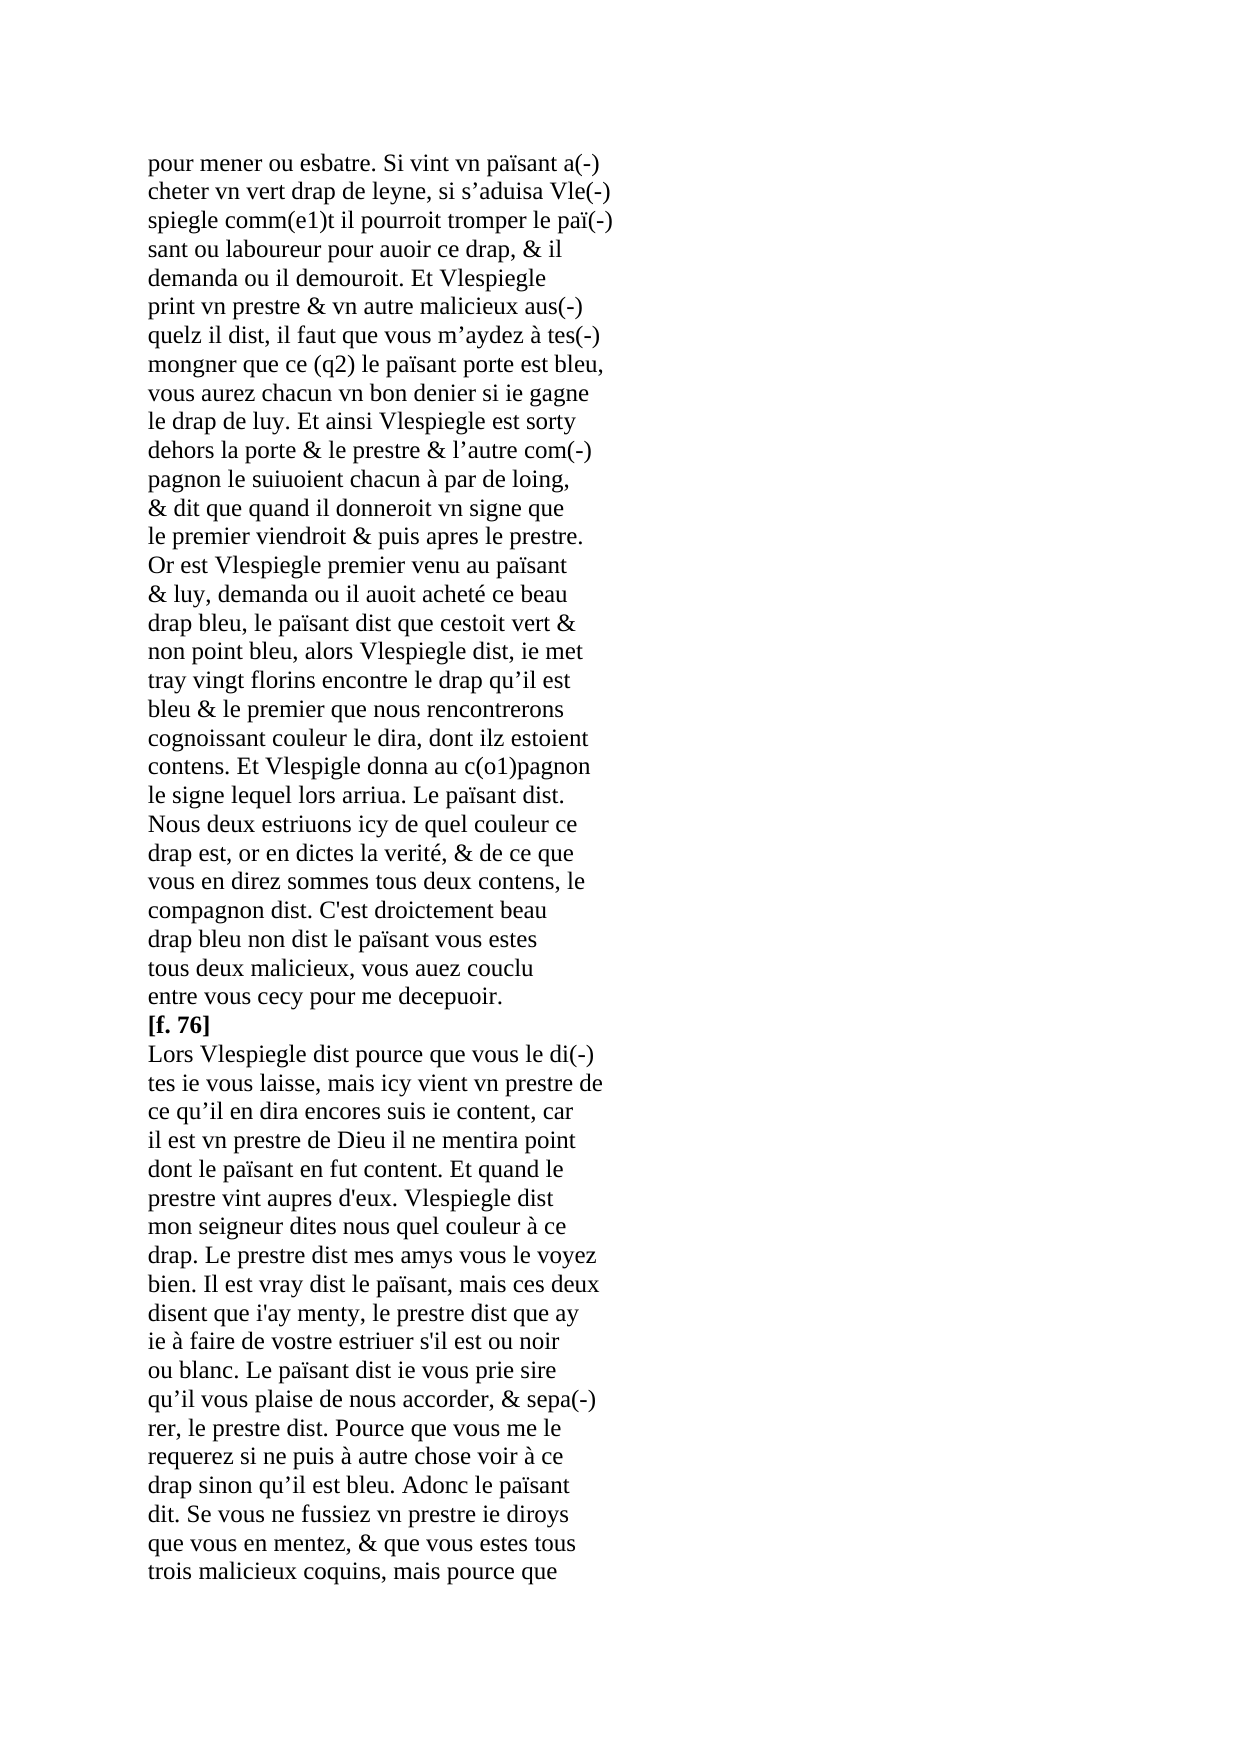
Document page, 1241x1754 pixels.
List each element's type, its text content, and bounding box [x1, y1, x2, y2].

text pour mener ou esbatre. Si vint vn païsant a(-) cheter vn vert drap de leyne, si s’aduisa Vle(-) spiegle comm(e1)t il pourroit tromper le paï(-) sant ou laboureur pour auoir ce drap, & il demanda ou il demouroit. Et Vlespiegle print vn prestre & vn autre malicieux aus(-) quelz il dist, il faut que vous m’aydez à tes(-) mongner que ce (q2) le païsant porte est bleu, vous aurez chacun vn bon denier si ie gagne le drap de luy. Et ainsi Vlespiegle est sorty dehors la porte & le prestre & l’autre com(-) pagnon le suiuoient chacun à par de loing, & dit que quand il donneroit vn signe que le premier viendroit & puis apres le prestre. Or est Vlespiegle premier venu au païsant & luy, demanda ou il auoit acheté ce beau drap bleu, le païsant dist que cestoit vert & non point bleu, alors Vlespiegle dist, ie met tray vingt florins encontre le drap qu’il est bleu & le premier que nous rencontrerons cognoissant couleur le dira, dont ilz estoient contens. Et Vlespigle donna au c(o1)pagnon le signe lequel lors arriua. Le païsant dist. Nous deux estriuons icy de quel couleur ce drap est, or en dictes la verité, & de ce que vous en direz sommes tous deux contens, le compagnon dist. C'est droictement beau drap bleu non dist le païsant vous estes tous deux malicieux, vous auez couclu entre vous cecy pour me decepuoir. [148, 148, 1093, 1010]
text Lors Vlespiegle dist pource que vous le di(-) tes ie vous laisse, mais icy vient vn prestre de ce qu’il en dira encores suis ie content, car il est vn prestre de Dieu il ne mentira point dont le païsant en fut content. Et quand le prestre vint aupres d'eux. Vlespiegle dist mon seigneur dites nous quel couleur à ce drap. Le prestre dist mes amys vous le voyez bien. Il est vray dist le païsant, mais ces deux disent que i'ay menty, le prestre dist que ay ie à faire de vostre estriuer s'il est ou noir ou blanc. Le païsant dist ie vous prie sire qu’il vous plaise de nous accorder, & sepa(-) rer, le prestre dist. Pource que vous me le requerez si ne puis à autre chose voir à ce drap sinon qu’il est bleu. Adonc le païsant dit. Se vous ne fussiez vn prestre ie diroys que vous en mentez, & que vous estes tous trois malicieux coquins, mais pource que [148, 1039, 1093, 1585]
text [f. 76] [148, 1010, 1093, 1039]
